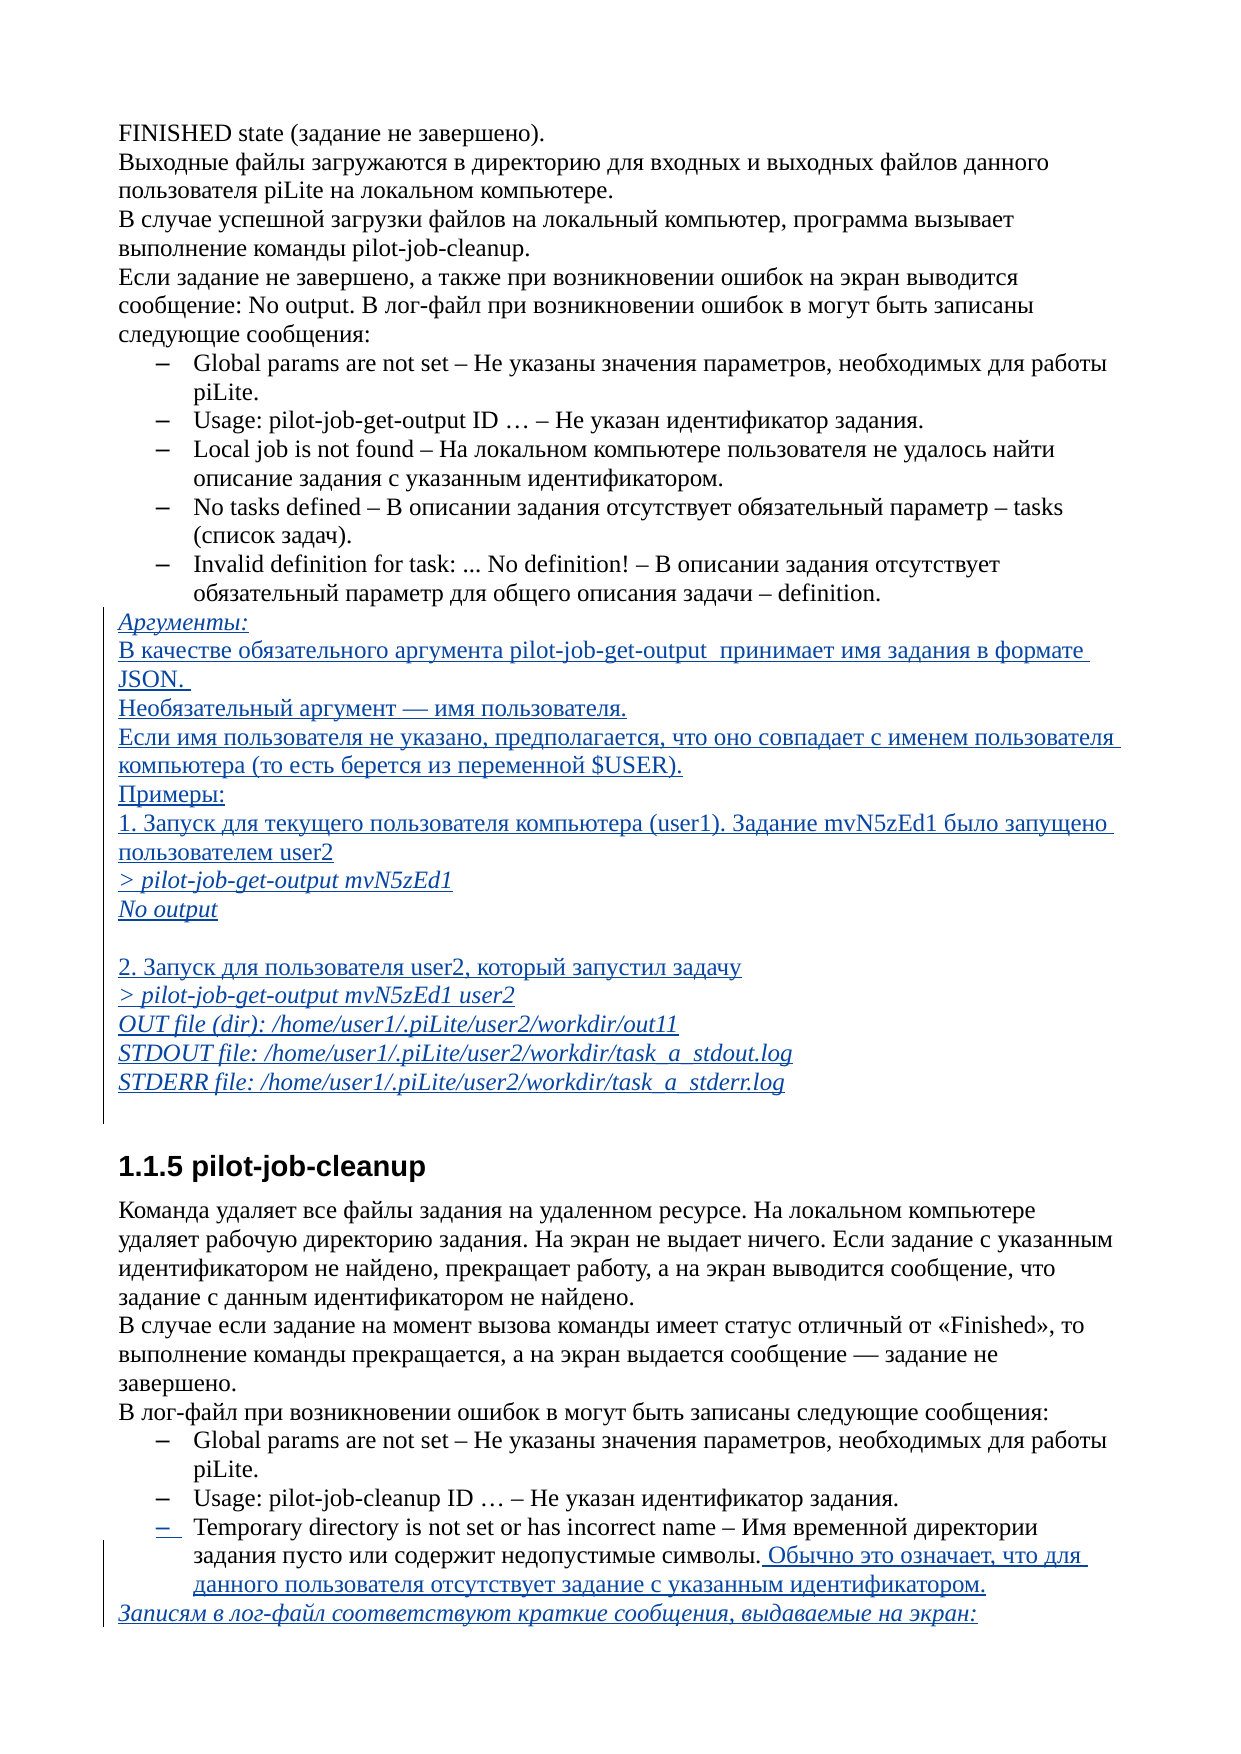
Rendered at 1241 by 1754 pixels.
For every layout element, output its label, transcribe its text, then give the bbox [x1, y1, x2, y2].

text > pilot-job-get-output mvN5zEd1 [118, 866, 1122, 894]
text Записям в лог-файл соответствуют краткие сообщения, выдаваемые на экран: [118, 1598, 1122, 1627]
list Local job is not found – На локальном компьютере пользователя не удалось найти описание задания с указанным идентификатором. [156, 434, 1122, 492]
subtitle 1.1.5 pilot-job-cleanup [118, 1149, 1122, 1183]
text Если имя пользователя не указано, предполагается, что оно совпадает с именем пользователя компьютера (то есть берется из переменной $USER). [118, 722, 1122, 779]
text Примеры: [118, 779, 1122, 808]
text STDERR file: /home/user1/.piLite/user2/workdir/task_a_stderr.log [118, 1067, 1122, 1096]
text Команда удаляет все файлы задания на удаленном ресурсе. На локальном компьютере удаляет рабочую директорию задания. На экран не выдает ничего. Если задание с указанным идентификатором не найдено, прекращает работу, а на экран выводится сообщение, что задание с данным идентификатором не найдено. [118, 1195, 1122, 1310]
list Usage: pilot-job-cleanup ID … – Не указан идентификатор задания. [156, 1483, 1122, 1512]
text Необязательный аргумент — имя пользователя. [118, 693, 1122, 722]
list Temporary directory is not set or has incorrect name – Имя временной директории задания пусто или содержит недопустимые символы. Обычно это означает, что для данного пользователя отсутствует задание с указанным идентификатором. [156, 1512, 1122, 1598]
text Если задание не завершено, а также при возникновении ошибок на экран выводится сообщение: No output. В лог-файл при возникновении ошибок в могут быть записаны следующие сообщения: [118, 262, 1122, 348]
text No output [118, 894, 1122, 923]
text В случае успешной загрузки файлов на локальный компьютер, программа вызывает выполнение команды pilot-job-cleanup. [118, 204, 1122, 262]
text OUT file (dir): /home/user1/.piLite/user2/workdir/out11 [118, 1009, 1122, 1038]
text 1. Запуск для текущего пользователя компьютера (user1). Задание mvN5zEd1 было запущено пользователем user2 [118, 808, 1122, 866]
text 2. Запуск для пользователя user2, который запустил задачу [118, 952, 1122, 981]
text В качестве обязательного аргумента pilot-job-get-output принимает имя задания в формате JSON. [118, 636, 1122, 693]
text Выходные файлы загружаются в директорию для входных и выходных файлов данного пользователя piLite на локальном компьютере. [118, 147, 1122, 204]
text В лог-файл при возникновении ошибок в могут быть записаны следующие сообщения: [118, 1397, 1122, 1425]
text В случае если задание на момент вызова команды имеет статус отличный от «Finished», то выполнение команды прекращается, а на экран выдается сообщение — задание не завершено. [118, 1310, 1122, 1397]
text > pilot-job-get-output mvN5zEd1 user2 [118, 981, 1122, 1009]
list Global params are not set – Не указаны значения параметров, необходимых для работы piLite. [156, 348, 1122, 406]
list Invalid definition for task: ... No definition! – В описании задания отсутствует обязательный параметр для общего описания задачи – definition. [156, 549, 1122, 607]
list Usage: pilot-job-get-output ID … – Не указан идентификатор задания. [156, 406, 1122, 434]
list Global params are not set – Не указаны значения параметров, необходимых для работы piLite. [156, 1425, 1122, 1483]
text STDOUT file: /home/user1/.piLite/user2/workdir/task_a_stdout.log [118, 1038, 1122, 1067]
text Аргументы: [118, 607, 1122, 636]
text FINISHED state (задание не завершено). [118, 118, 1122, 147]
list No tasks defined – В описании задания отсутствует обязательный параметр – tasks (список задач). [156, 492, 1122, 549]
